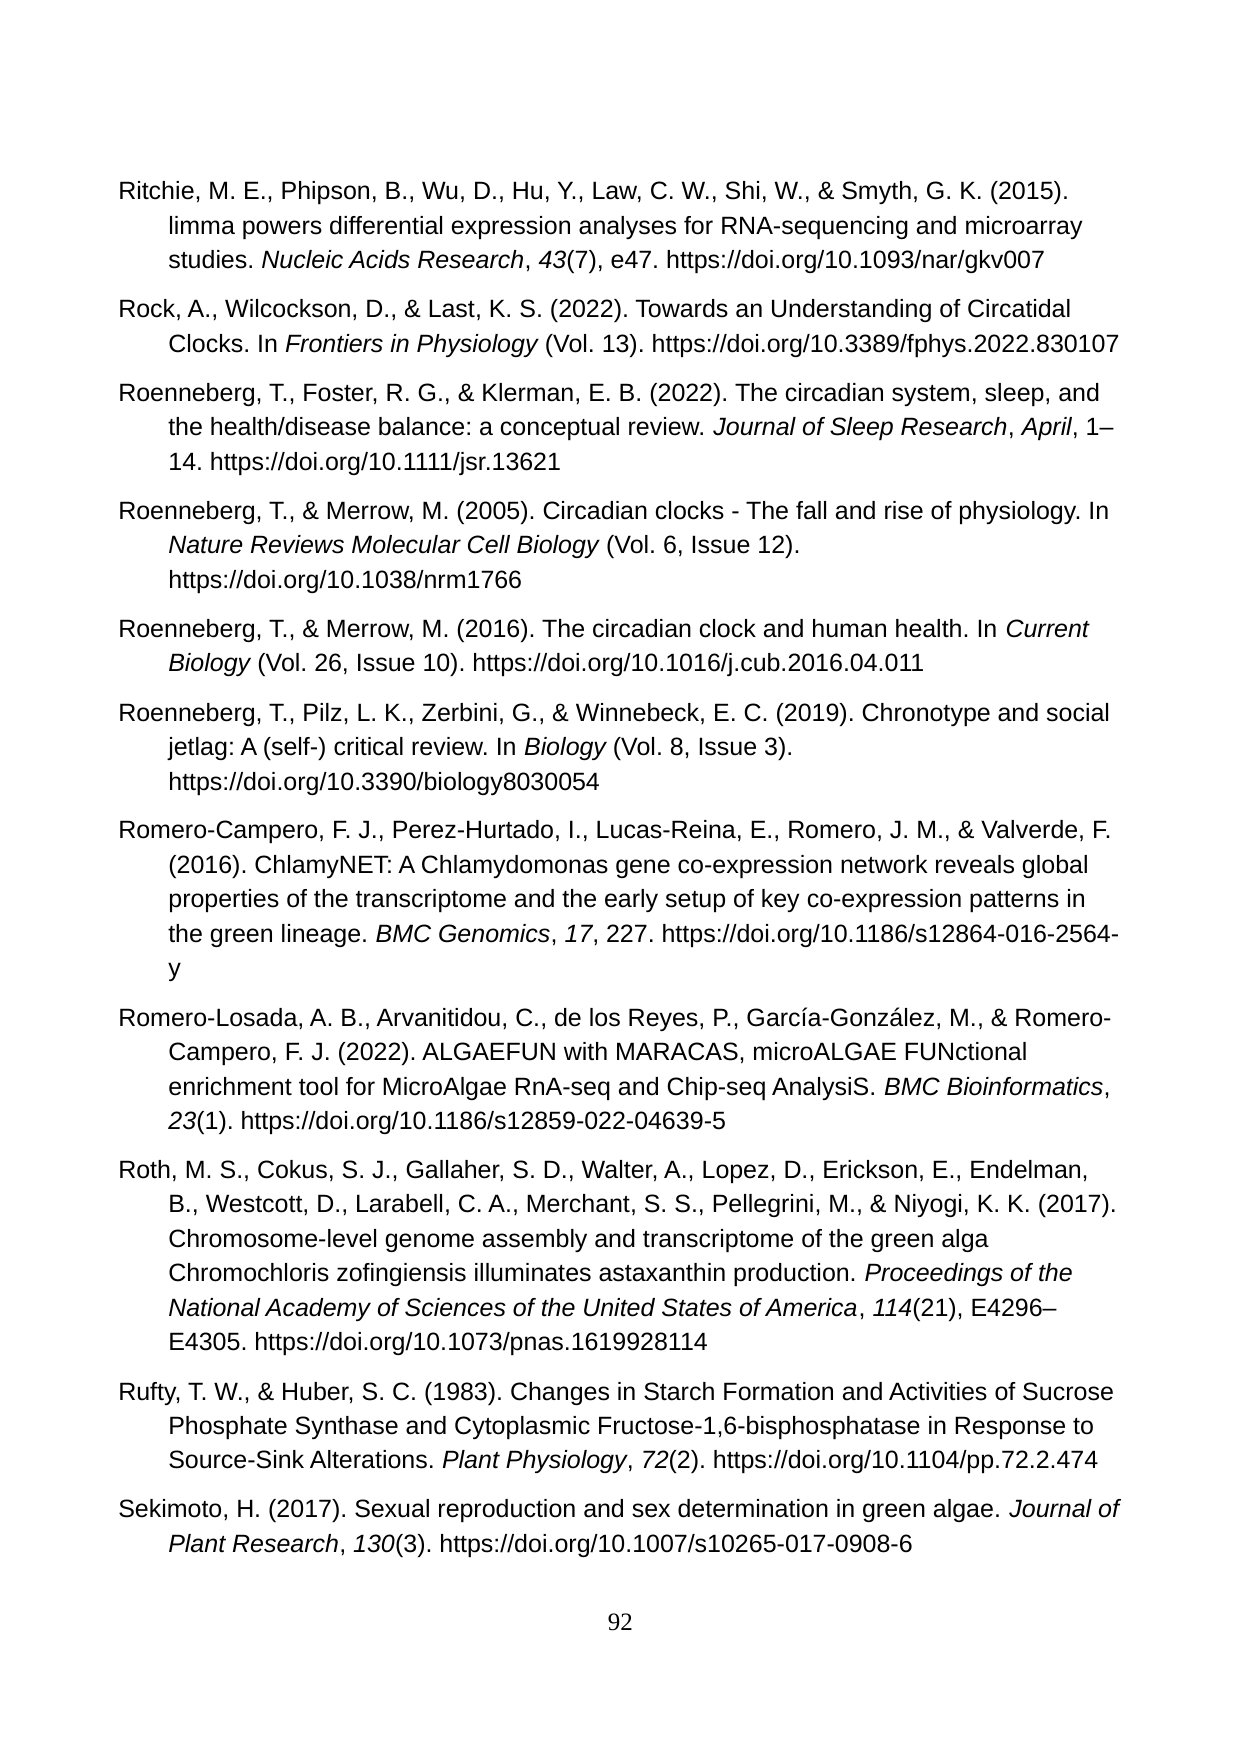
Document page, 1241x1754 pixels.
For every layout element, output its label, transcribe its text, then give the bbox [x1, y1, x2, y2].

text Roenneberg, T., Foster, R. G., & Klerman, E. B. (2022). The circadian system, sleep, and the health/disease balance: a conceptual review. Journal of Sleep Research, April, 1–14. https://doi.org/10.1111/jsr.13621 [118, 378, 1122, 476]
text Roenneberg, T., & Merrow, M. (2005). Circadian clocks - The fall and rise of physiology. In Nature Reviews Molecular Cell Biology (Vol. 6, Issue 12). https://doi.org/10.1038/nrm1766 [118, 496, 1122, 594]
text Sekimoto, H. (2017). Sexual reproduction and sex determination in green algae. Journal of Plant Research, 130(3). https://doi.org/10.1007/s10265-017-0908-6 [118, 1494, 1122, 1558]
text Romero-Losada, A. B., Arvanitidou, C., de los Reyes, P., García-González, M., & Romero-Campero, F. J. (2022). ALGAEFUN with MARACAS, microALGAE FUNctional enrichment tool for MicroAlgae RnA-seq and Chip-seq AnalysiS. BMC Bioinformatics, 23(1). https://doi.org/10.1186/s12859-022-04639-5 [118, 1002, 1122, 1135]
text Romero-Campero, F. J., Perez-Hurtado, I., Lucas-Reina, E., Romero, J. M., & Valverde, F. (2016). ChlamyNET: A Chlamydomonas gene co-expression network reveals global properties of the transcriptome and the early setup of key co-expression patterns in the green lineage. BMC Genomics, 17, 227. https://doi.org/10.1186/s12864-016-2564-y [118, 816, 1122, 982]
text Roenneberg, T., Pilz, L. K., Zerbini, G., & Winnebeck, E. C. (2019). Chronotype and social jetlag: A (self-) critical review. In Biology (Vol. 8, Issue 3). https://doi.org/10.3390/biology8030054 [118, 697, 1122, 795]
text Ritchie, M. E., Phipson, B., Wu, D., Hu, Y., Law, C. W., Shi, W., & Smyth, G. K. (2015). limma powers differential expression analyses for RNA-sequencing and microarray studies. Nucleic Acids Research, 43(7), e47. https://doi.org/10.1093/nar/gkv007 [118, 176, 1122, 274]
text Roth, M. S., Cokus, S. J., Gallaher, S. D., Walter, A., Lopez, D., Erickson, E., Endelman, B., Westcott, D., Larabell, C. A., Merchant, S. S., Pellegrini, M., & Niyogi, K. K. (2017). Chromosome-level genome assembly and transcriptome of the green alga Chromochloris zofingiensis illuminates astaxanthin production. Proceedings of the National Academy of Sciences of the United States of America, 114(21), E4296–E4305. https://doi.org/10.1073/pnas.1619928114 [118, 1155, 1122, 1356]
text Rock, A., Wilcockson, D., & Last, K. S. (2022). Towards an Understanding of Circatidal Clocks. In Frontiers in Physiology (Vol. 13). https://doi.org/10.3389/fphys.2022.830107 [118, 294, 1122, 358]
text Roenneberg, T., & Merrow, M. (2016). The circadian clock and human health. In Current Biology (Vol. 26, Issue 10). https://doi.org/10.1016/j.cub.2016.04.011 [118, 614, 1122, 677]
text Rufty, T. W., & Huber, S. C. (1983). Changes in Starch Formation and Activities of Sucrose Phosphate Synthase and Cytoplasmic Fructose-1,6-bisphosphatase in Response to Source-Sink Alterations. Plant Physiology, 72(2). https://doi.org/10.1104/pp.72.2.474 [118, 1376, 1122, 1474]
